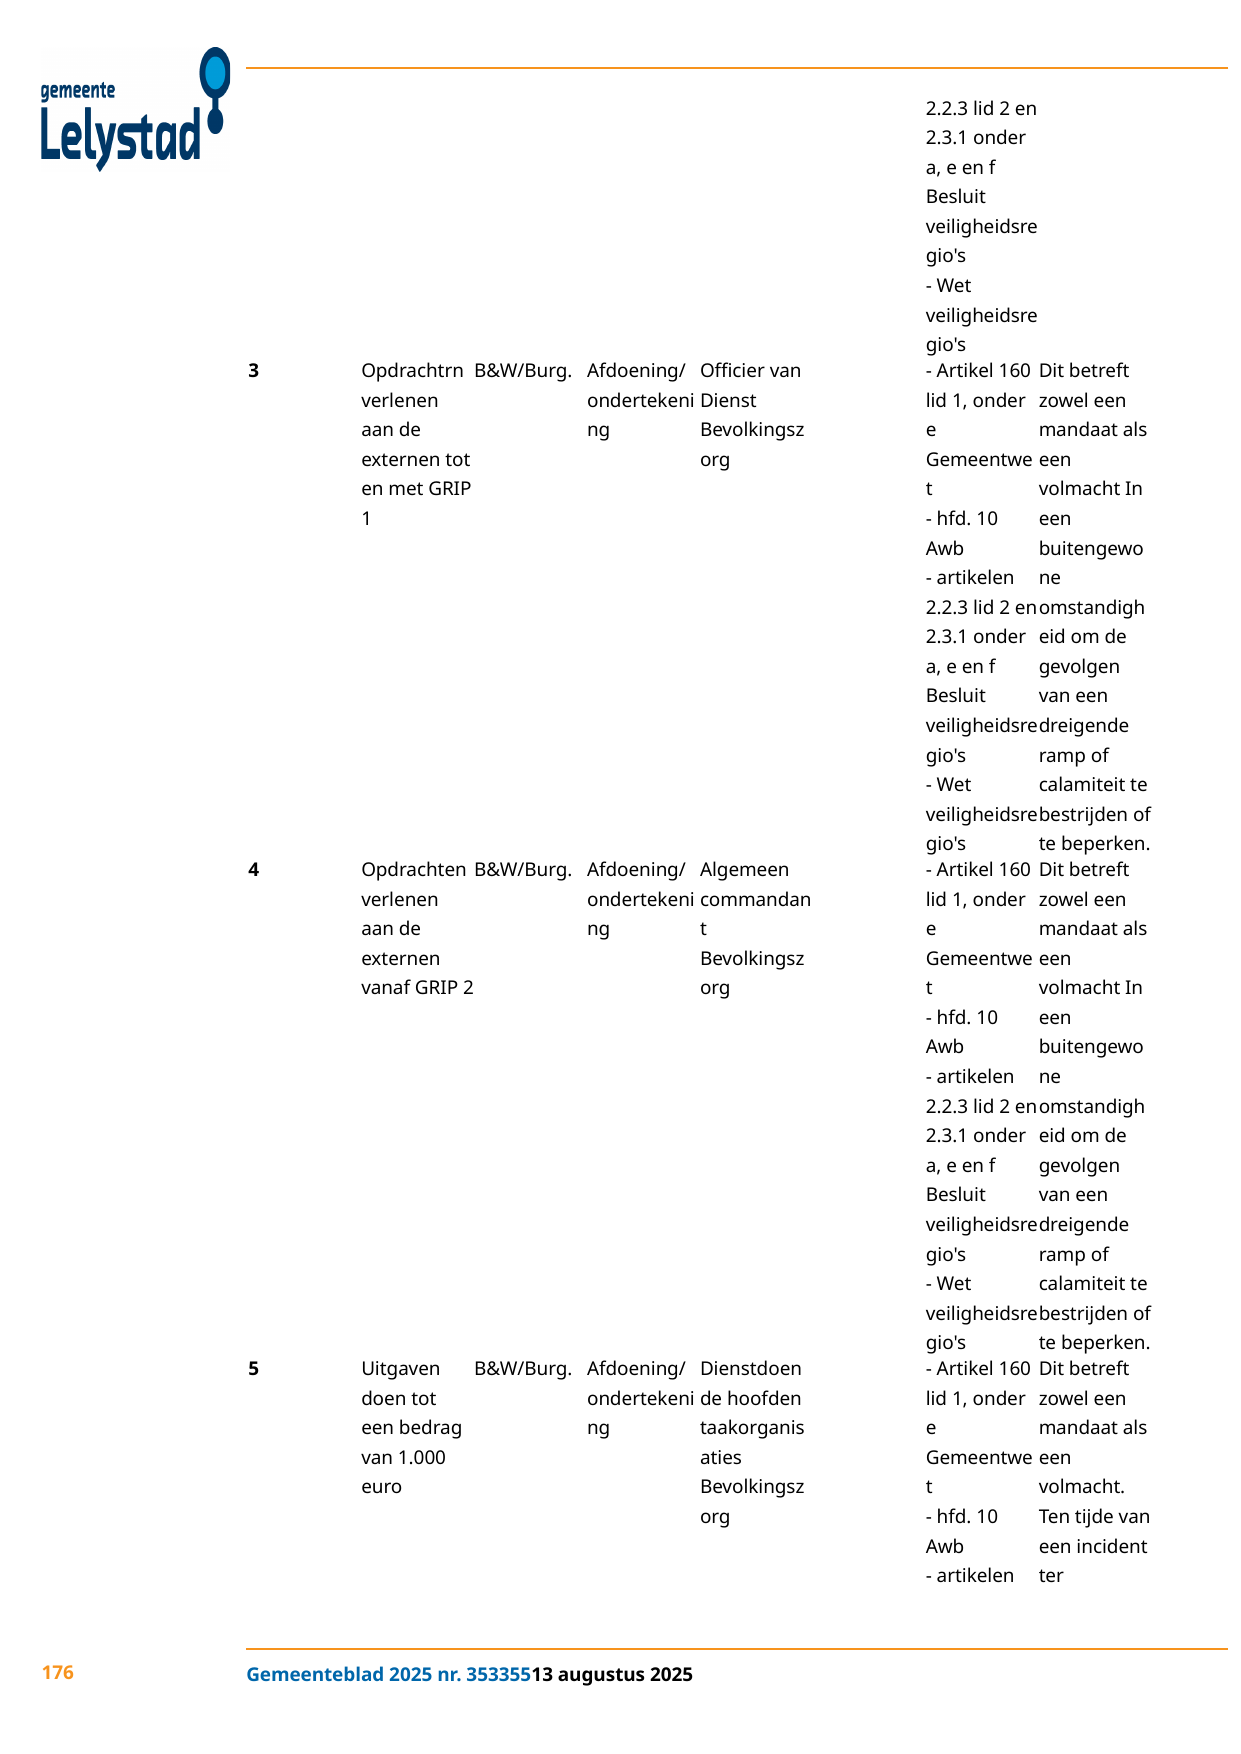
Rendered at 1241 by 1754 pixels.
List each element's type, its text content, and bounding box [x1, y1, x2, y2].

table_cell 2.2.3 lid 2 en 2.3.1 onder a, e en f Besluit veiligheidsregio's - Wet veiligheidsregio's [926, 95, 1038, 357]
table_cell Opdrachtrn verlenen aan de externen tot en met GRIP 1 [361, 357, 474, 856]
table_cell [813, 856, 926, 1355]
table_cell 3 [248, 357, 361, 856]
table_cell [361, 95, 474, 357]
table_cell B&W/Burg. [474, 856, 587, 1355]
table_cell Dit betreft zowel een mandaat als een volmacht. Ten tijde van een incident ter [1039, 1355, 1152, 1588]
table_cell - Artikel 160 lid 1, onder e Gemeentwet - hfd. 10 Awb - artikelen 2.2.3 lid 2 en 2.3.1 onder a, e en f Besluit veiligheidsregio's - Wet veiligheidsregio's [926, 856, 1038, 1355]
table_cell 5 [248, 1355, 361, 1588]
table_cell - Artikel 160 lid 1, onder e Gemeentwet - hfd. 10 Awb - artikelen [926, 1355, 1038, 1588]
table_cell Algemeen commandant Bevolkingszorg [700, 856, 813, 1355]
table_cell Uitgaven doen tot een bedrag van 1.000 euro [361, 1355, 474, 1588]
table_cell [587, 95, 700, 357]
picture [41, 47, 231, 172]
table_cell [813, 95, 926, 357]
table_cell [700, 95, 813, 357]
table_cell Opdrachten verlenen aan de externen vanaf GRIP 2 [361, 856, 474, 1355]
table_cell 4 [248, 856, 361, 1355]
table_cell [813, 1355, 926, 1588]
table_cell B&W/Burg. [474, 357, 587, 856]
table_cell [1039, 95, 1152, 357]
table_cell Afdoening/ondertekening [587, 1355, 700, 1588]
table_cell Officier van Dienst Bevolkingszorg [700, 357, 813, 856]
table_cell Dit betreft zowel een mandaat als een volmacht In een buitengewone omstandigheid om de gevolgen van een dreigende ramp of calamiteit te bestrijden of te beperken. [1039, 856, 1152, 1355]
table_cell Afdoening/ondertekening [587, 357, 700, 856]
table_cell [813, 357, 926, 856]
table_cell - Artikel 160 lid 1, onder e Gemeentwet - hfd. 10 Awb - artikelen 2.2.3 lid 2 en 2.3.1 onder a, e en f Besluit veiligheidsregio's - Wet veiligheidsregio's [926, 357, 1038, 856]
table_cell Dienstdoende hoofden taakorganisaties Bevolkingszorg [700, 1355, 813, 1588]
table_cell [474, 95, 587, 357]
table_cell B&W/Burg. [474, 1355, 587, 1588]
table_cell [248, 95, 361, 357]
table_cell Dit betreft zowel een mandaat als een volmacht In een buitengewone omstandigheid om de gevolgen van een dreigende ramp of calamiteit te bestrijden of te beperken. [1039, 357, 1152, 856]
table_cell Afdoening/ondertekening [587, 856, 700, 1355]
